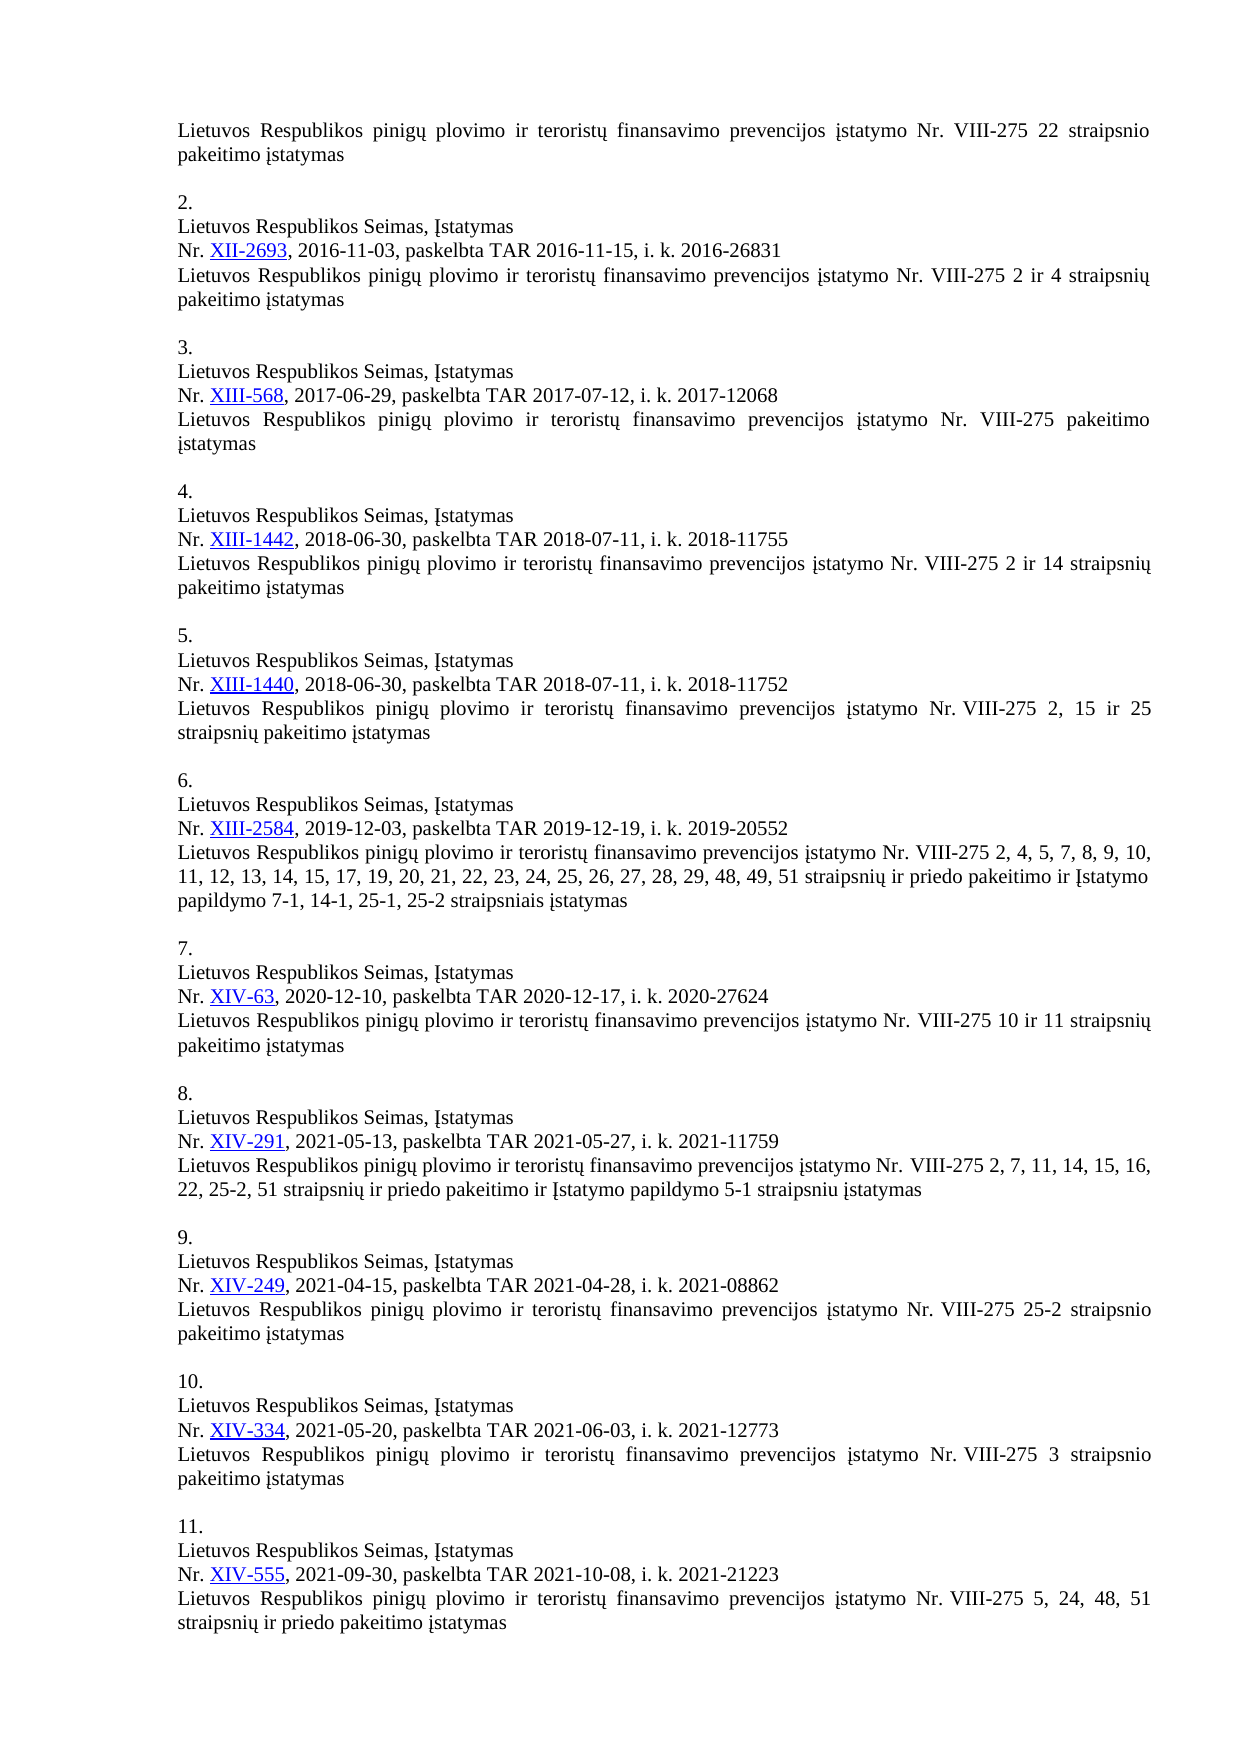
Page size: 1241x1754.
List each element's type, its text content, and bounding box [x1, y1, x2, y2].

text 7. [177, 936, 1152, 960]
text Lietuvos Respublikos Seimas, Įstatymas [177, 503, 1152, 527]
text Nr. XII-2693, 2016-11-03, paskelbta TAR 2016-11-15, i. k. 2016-26831 [177, 238, 1152, 262]
text Lietuvos Respublikos Seimas, Įstatymas [177, 960, 1152, 984]
text Lietuvos Respublikos pinigų plovimo ir teroristų finansavimo prevencijos įstatymo Nr. VIII-275 22 straipsnio pakeitimo įstatymas [177, 118, 1152, 166]
text 3. [177, 335, 1152, 359]
text Lietuvos Respublikos Seimas, Įstatymas [177, 1249, 1152, 1273]
text Lietuvos Respublikos Seimas, Įstatymas [177, 647, 1152, 672]
text 10. [177, 1369, 1152, 1393]
text Lietuvos Respublikos pinigų plovimo ir teroristų finansavimo prevencijos įstatymo Nr. VIII-275 2 ir 4 straipsnių pakeitimo įstatymas [177, 262, 1152, 311]
text Lietuvos Respublikos Seimas, Įstatymas [177, 1105, 1152, 1129]
text Nr. XIV-334, 2021-05-20, paskelbta TAR 2021-06-03, i. k. 2021-12773 [177, 1417, 1152, 1442]
text Nr. XIV-291, 2021-05-13, paskelbta TAR 2021-05-27, i. k. 2021-11759 [177, 1129, 1152, 1153]
text Nr. XIII-1442, 2018-06-30, paskelbta TAR 2018-07-11, i. k. 2018-11755 [177, 527, 1152, 551]
text 4. [177, 479, 1152, 503]
text Nr. XIII-568, 2017-06-29, paskelbta TAR 2017-07-12, i. k. 2017-12068 [177, 383, 1152, 407]
text 8. [177, 1081, 1152, 1105]
text Lietuvos Respublikos Seimas, Įstatymas [177, 1538, 1152, 1562]
text Lietuvos Respublikos pinigų plovimo ir teroristų finansavimo prevencijos įstatymo Nr. VIII-275 pakeitimo įstatymas [177, 407, 1152, 455]
text Nr. XIII-1440, 2018-06-30, paskelbta TAR 2018-07-11, i. k. 2018-11752 [177, 672, 1152, 696]
text Lietuvos Respublikos Seimas, Įstatymas [177, 1393, 1152, 1417]
text Lietuvos Respublikos pinigų plovimo ir teroristų finansavimo prevencijos įstatymo Nr. VIII-275 10 ir 11 straipsnių pakeitimo įstatymas [177, 1008, 1152, 1057]
text Nr. XIII-2584, 2019-12-03, paskelbta TAR 2019-12-19, i. k. 2019-20552 [177, 816, 1152, 840]
text Lietuvos Respublikos pinigų plovimo ir teroristų finansavimo prevencijos įstatymo Nr. VIII-275 2, 7, 11, 14, 15, 16, 22, 25-2, 51 straipsnių ir priedo pakeitimo ir Įstatymo papildymo 5-1 straipsniu įstatymas [177, 1153, 1152, 1201]
text 5. [177, 623, 1152, 647]
text Lietuvos Respublikos Seimas, Įstatymas [177, 792, 1152, 816]
text Nr. XIV-249, 2021-04-15, paskelbta TAR 2021-04-28, i. k. 2021-08862 [177, 1273, 1152, 1297]
text 6. [177, 768, 1152, 792]
text 11. [177, 1514, 1152, 1538]
text Lietuvos Respublikos Seimas, Įstatymas [177, 359, 1152, 383]
text Lietuvos Respublikos pinigų plovimo ir teroristų finansavimo prevencijos įstatymo Nr. VIII-275 3 straipsnio pakeitimo įstatymas [177, 1442, 1152, 1490]
text Lietuvos Respublikos pinigų plovimo ir teroristų finansavimo prevencijos įstatymo Nr. VIII-275 2 ir 14 straipsnių pakeitimo įstatymas [177, 551, 1152, 599]
text Nr. XIV-63, 2020-12-10, paskelbta TAR 2020-12-17, i. k. 2020-27624 [177, 984, 1152, 1008]
text Lietuvos Respublikos pinigų plovimo ir teroristų finansavimo prevencijos įstatymo Nr. VIII-275 5, 24, 48, 51 straipsnių ir priedo pakeitimo įstatymas [177, 1586, 1152, 1634]
text Lietuvos Respublikos pinigų plovimo ir teroristų finansavimo prevencijos įstatymo Nr. VIII-275 25-2 straipsnio pakeitimo įstatymas [177, 1297, 1152, 1345]
text 9. [177, 1225, 1152, 1249]
text Lietuvos Respublikos pinigų plovimo ir teroristų finansavimo prevencijos įstatymo Nr. VIII-275 2, 4, 5, 7, 8, 9, 10, 11, 12, 13, 14, 15, 17, 19, 20, 21, 22, 23, 24, 25, 26, 27, 28, 29, 48, 49, 51 straipsnių ir priedo pakeitimo ir Įstatymo papildymo 7-1, 14-1, 25-1, 25-2 straipsniais įstatymas [177, 840, 1152, 912]
text 2. [177, 190, 1152, 214]
text Nr. XIV-555, 2021-09-30, paskelbta TAR 2021-10-08, i. k. 2021-21223 [177, 1562, 1152, 1586]
text Lietuvos Respublikos pinigų plovimo ir teroristų finansavimo prevencijos įstatymo Nr. VIII-275 2, 15 ir 25 straipsnių pakeitimo įstatymas [177, 696, 1152, 744]
text Lietuvos Respublikos Seimas, Įstatymas [177, 214, 1152, 238]
